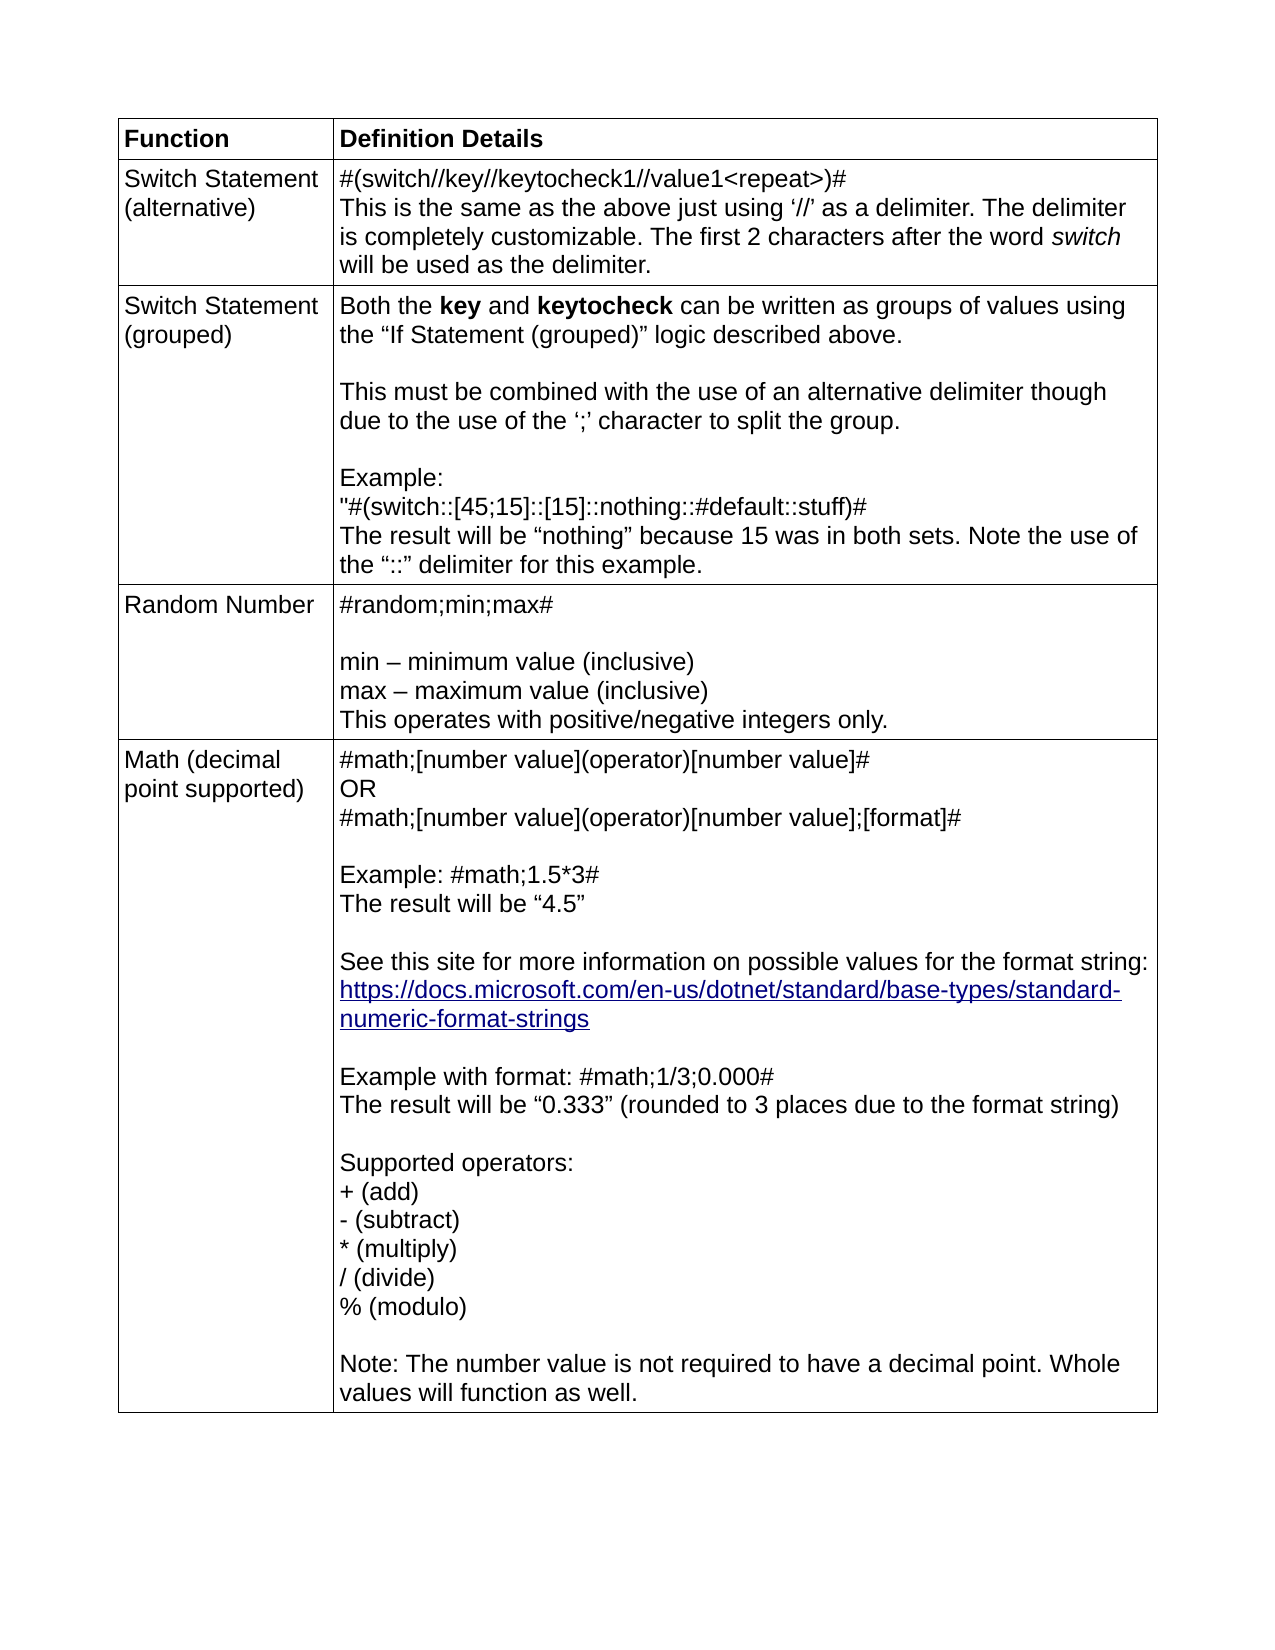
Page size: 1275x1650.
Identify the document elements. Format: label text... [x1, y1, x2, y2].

table_cell Switch Statement (alternative) [119, 160, 333, 285]
table_cell #(switch//key//keytocheck1//value1<repeat>)# This is the same as the above just using ‘//’ as a delimiter. The delimiter is completely customizable. The first 2 characters after the word switch will be used as the delimiter. [334, 160, 1157, 285]
table_cell Random Number [119, 585, 333, 739]
table_header Definition Details [334, 119, 1157, 158]
table_cell #random;min;max# min – minimum value (inclusive) max – maximum value (inclusive) This operates with positive/negative integers only. [334, 585, 1157, 739]
table_cell Both the key and keytocheck can be written as groups of values using the “If Statement (grouped)” logic described above. This must be combined with the use of an alternative delimiter though due to the use of the ‘;’ character to split the group. Example: "#(switch::[45;15]::[15]::nothing::#default::stuff)# The result will be “nothing” because 15 was in both sets. Note the use of the “::” delimiter for this example. [334, 286, 1157, 584]
table_header Function [119, 119, 333, 158]
table_cell #math;[number value](operator)[number value]# OR #math;[number value](operator)[number value];[format]# Example: #math;1.5*3# The result will be “4.5” See this site for more information on possible values for the format string: https://docs.microsoft.com/en-us/dotnet/standard/base-types/standard-numeric-format-strings Example with format: #math;1/3;0.000# The result will be “0.333” (rounded to 3 places due to the format string) Supported operators: + (add) - (subtract) * (multiply) / (divide) % (modulo) Note: The number value is not required to have a decimal point. Whole values will function as well. [334, 740, 1157, 1412]
table_cell Math (decimal point supported) [119, 740, 333, 1412]
table_cell Switch Statement (grouped) [119, 286, 333, 584]
